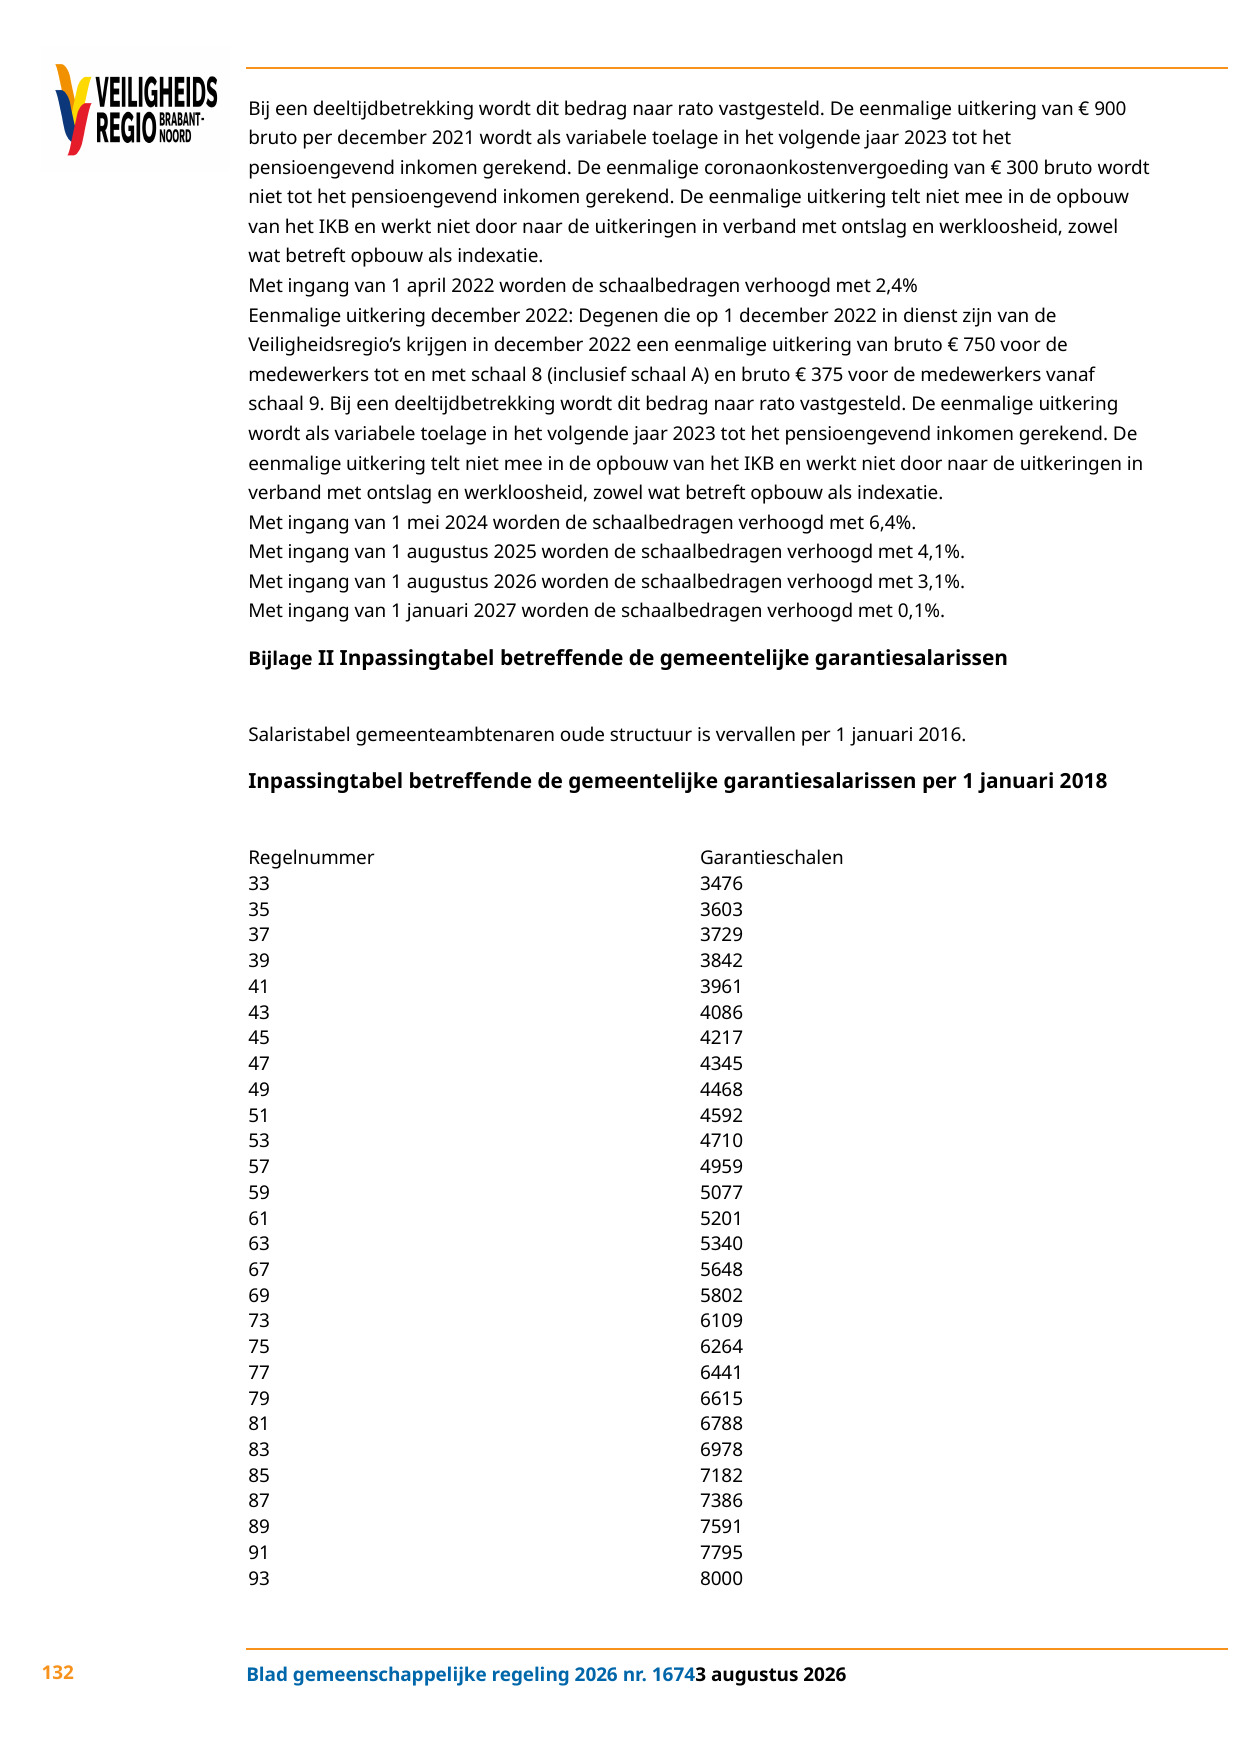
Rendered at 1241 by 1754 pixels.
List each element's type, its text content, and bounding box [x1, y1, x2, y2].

table_cell 41 [248, 973, 700, 999]
table_cell 57 [248, 1153, 700, 1179]
table_cell 3961 [700, 973, 1152, 999]
text Met ingang van 1 april 2022 worden de schaalbedragen verhoogd met 2,4% [248, 272, 1152, 298]
table_cell 7591 [700, 1514, 1152, 1539]
table_cell 6264 [700, 1333, 1152, 1359]
table_cell 3603 [700, 896, 1152, 922]
table_cell 37 [248, 922, 700, 947]
table_cell 77 [248, 1359, 700, 1385]
table_cell 87 [248, 1488, 700, 1513]
table_cell 4959 [700, 1153, 1152, 1179]
table_cell 6615 [700, 1385, 1152, 1411]
text Met ingang van 1 augustus 2025 worden de schaalbedragen verhoogd met 4,1%. [248, 538, 1152, 564]
table_cell 39 [248, 948, 700, 973]
table_cell 75 [248, 1333, 700, 1359]
table_cell 63 [248, 1230, 700, 1256]
table_cell 4710 [700, 1128, 1152, 1153]
table_cell 8000 [700, 1565, 1152, 1591]
table_cell 85 [248, 1462, 700, 1488]
table_cell 81 [248, 1411, 700, 1436]
text Eenmalige uitkering december 2022: Degenen die op 1 december 2022 in dienst zijn van de Veiligheidsregio’s krijgen in december 2022 een eenmalige uitkering van bruto € 750 voor de medewerkers tot en met schaal 8 (inclusief schaal A) en bruto € 375 voor de medewerkers vanaf schaal 9. Bij een deeltijdbetrekking wordt dit bedrag naar rato vastgesteld. De eenmalige uitkering wordt als variabele toelage in het volgende jaar 2023 tot het pensioengevend inkomen gerekend. De eenmalige uitkering telt niet mee in de opbouw van het IKB en werkt niet door naar de uitkeringen in verband met ontslag en werkloosheid, zowel wat betreft opbouw als indexatie. [248, 302, 1152, 505]
table_cell 5802 [700, 1282, 1152, 1308]
table_cell 4592 [700, 1102, 1152, 1127]
table_cell 4345 [700, 1050, 1152, 1076]
table_cell 93 [248, 1565, 700, 1591]
table_cell 6788 [700, 1411, 1152, 1436]
table_cell 4086 [700, 999, 1152, 1024]
table_cell 7182 [700, 1462, 1152, 1488]
text Met ingang van 1 mei 2024 worden de schaalbedragen verhoogd met 6,4%. [248, 509, 1152, 535]
text Bij een deeltijdbetrekking wordt dit bedrag naar rato vastgesteld. De eenmalige uitkering van € 900 bruto per december 2021 wordt als variabele toelage in het volgende jaar 2023 tot het pensioengevend inkomen gerekend. De eenmalige coronaonkostenvergoeding van € 300 bruto wordt niet tot het pensioengevend inkomen gerekend. De eenmalige uitkering telt niet mee in de opbouw van het IKB en werkt niet door naar de uitkeringen in verband met ontslag en werkloosheid, zowel wat betreft opbouw als indexatie. [248, 95, 1152, 268]
table_cell 61 [248, 1205, 700, 1230]
table_cell 51 [248, 1102, 700, 1127]
table_cell 89 [248, 1514, 700, 1539]
table_cell 33 [248, 870, 700, 896]
table_cell 69 [248, 1282, 700, 1308]
table_cell 6978 [700, 1436, 1152, 1462]
table_cell 59 [248, 1179, 700, 1205]
table_cell 3842 [700, 948, 1152, 973]
table_cell 83 [248, 1436, 700, 1462]
table_cell 5077 [700, 1179, 1152, 1205]
text Met ingang van 1 januari 2027 worden de schaalbedragen verhoogd met 0,1%. [248, 598, 1152, 623]
table_cell 73 [248, 1308, 700, 1333]
text Salaristabel gemeenteambtenaren oude structuur is vervallen per 1 januari 2016. [248, 721, 1152, 747]
table_cell 7795 [700, 1539, 1152, 1565]
table_cell 4468 [700, 1076, 1152, 1102]
text Inpassingtabel betreffende de gemeentelijke garantiesalarissen per 1 januari 2018 [248, 767, 1152, 795]
picture [41, 47, 231, 172]
text Met ingang van 1 augustus 2026 worden de schaalbedragen verhoogd met 3,1%. [248, 568, 1152, 594]
table_header Garantieschalen [700, 845, 1152, 870]
table_cell 7386 [700, 1488, 1152, 1513]
table_cell 6109 [700, 1308, 1152, 1333]
table_cell 79 [248, 1385, 700, 1411]
table_cell 3476 [700, 870, 1152, 896]
table_cell 53 [248, 1128, 700, 1153]
table_cell 6441 [700, 1359, 1152, 1385]
table_cell 5648 [700, 1256, 1152, 1282]
table_cell 3729 [700, 922, 1152, 947]
text Bijlage II Inpassingtabel betreffende de gemeentelijke garantiesalarissen [248, 643, 1152, 672]
table_cell 5340 [700, 1230, 1152, 1256]
table_cell 5201 [700, 1205, 1152, 1230]
table_header Regelnummer [248, 845, 700, 870]
table_cell 4217 [700, 1025, 1152, 1050]
table_cell 45 [248, 1025, 700, 1050]
table_cell 43 [248, 999, 700, 1024]
table_cell 47 [248, 1050, 700, 1076]
table_cell 49 [248, 1076, 700, 1102]
table_cell 91 [248, 1539, 700, 1565]
table_cell 67 [248, 1256, 700, 1282]
table_cell 35 [248, 896, 700, 922]
